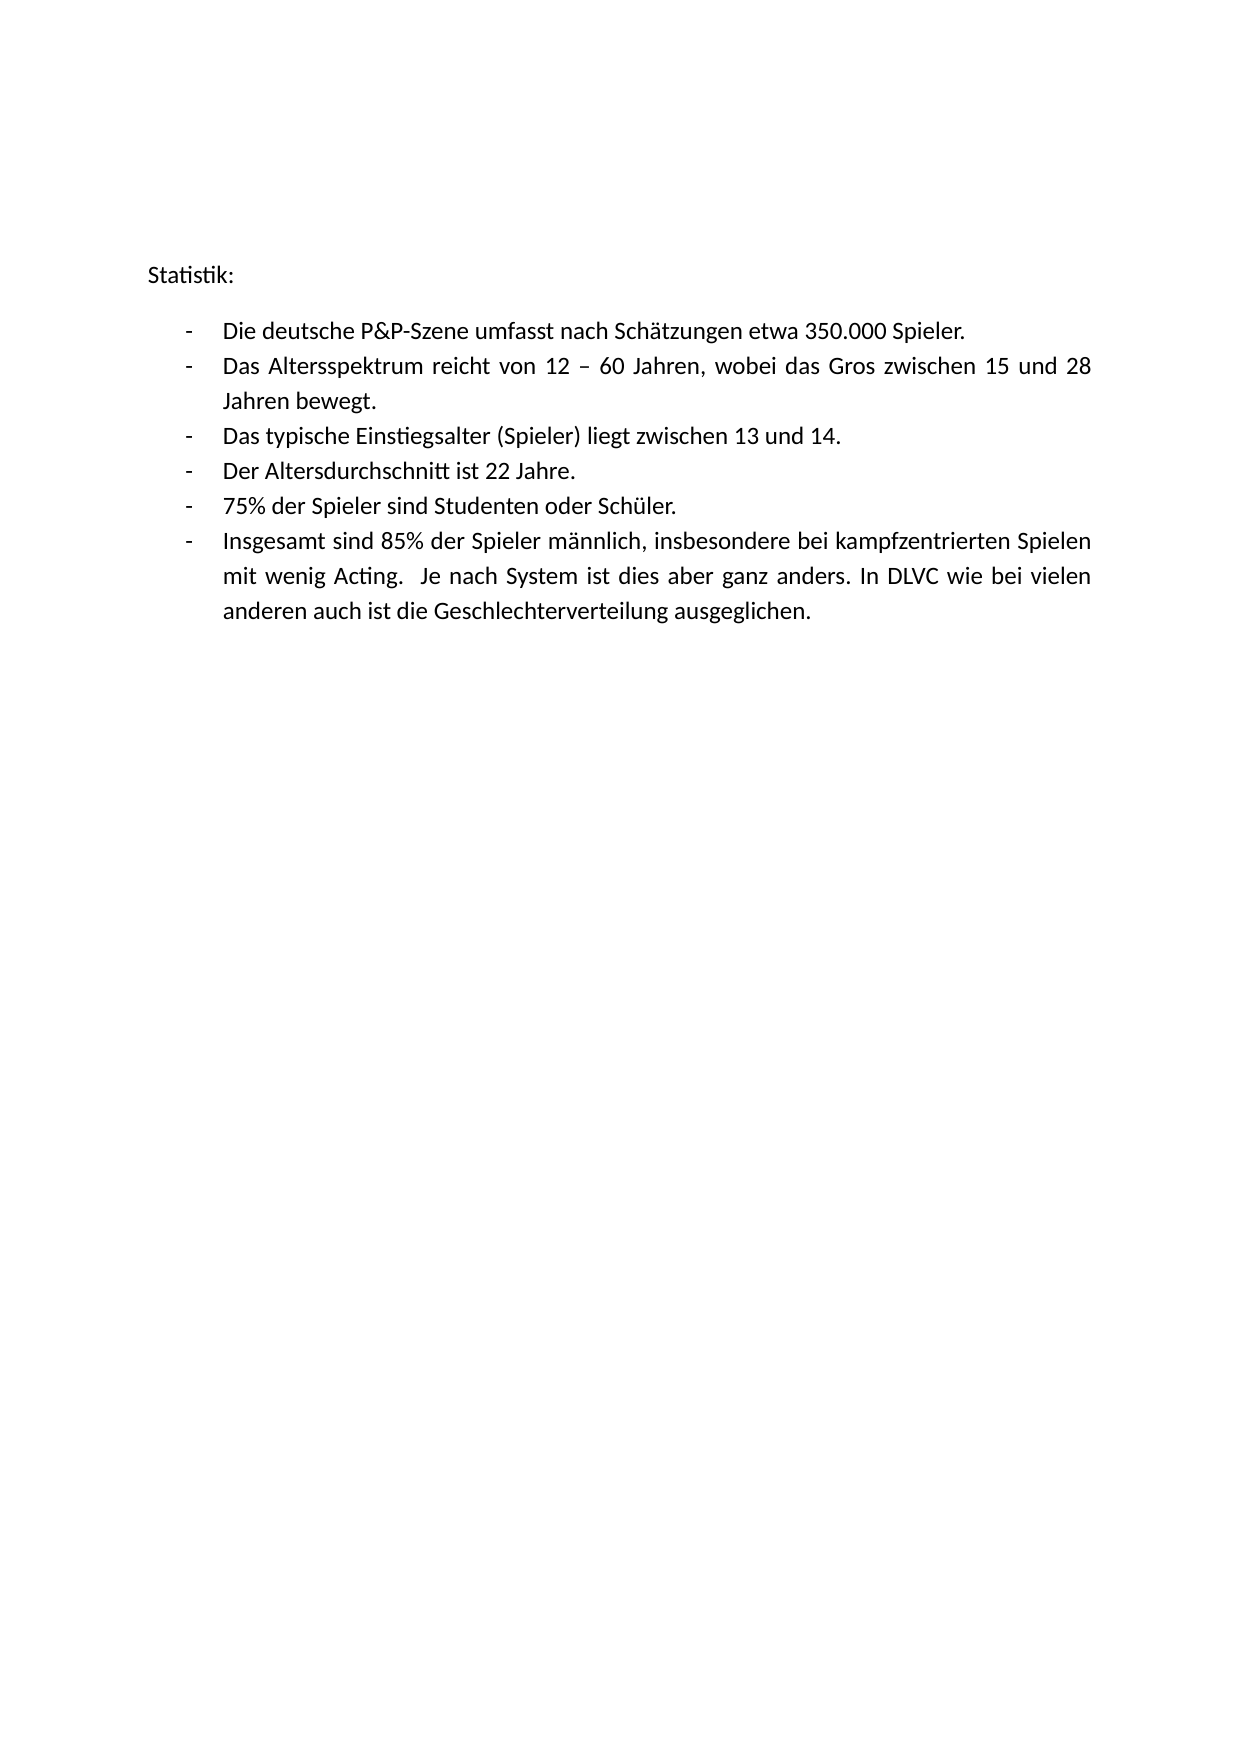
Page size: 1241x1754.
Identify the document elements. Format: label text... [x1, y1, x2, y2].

list Der Altersdurchschnitt ist 22 Jahre. [185, 455, 1093, 486]
list Die deutsche P&P-Szene umfasst nach Schätzungen etwa 350.000 Spieler. [185, 315, 1093, 346]
list Insgesamt sind 85% der Spieler männlich, insbesondere bei kampfzentrierten Spielen mit wenig Acting. Je nach System ist dies aber ganz anders. In DLVC wie bei vielen anderen auch ist die Geschlechterverteilung ausgeglichen. [185, 525, 1093, 626]
list Das Altersspektrum reicht von 12 – 60 Jahren, wobei das Gros zwischen 15 und 28 Jahren bewegt. [185, 350, 1093, 416]
text Statistik: [148, 259, 1093, 290]
list 75% der Spieler sind Studenten oder Schüler. [185, 490, 1093, 521]
list Das typische Einstiegsalter (Spieler) liegt zwischen 13 und 14. [185, 420, 1093, 451]
